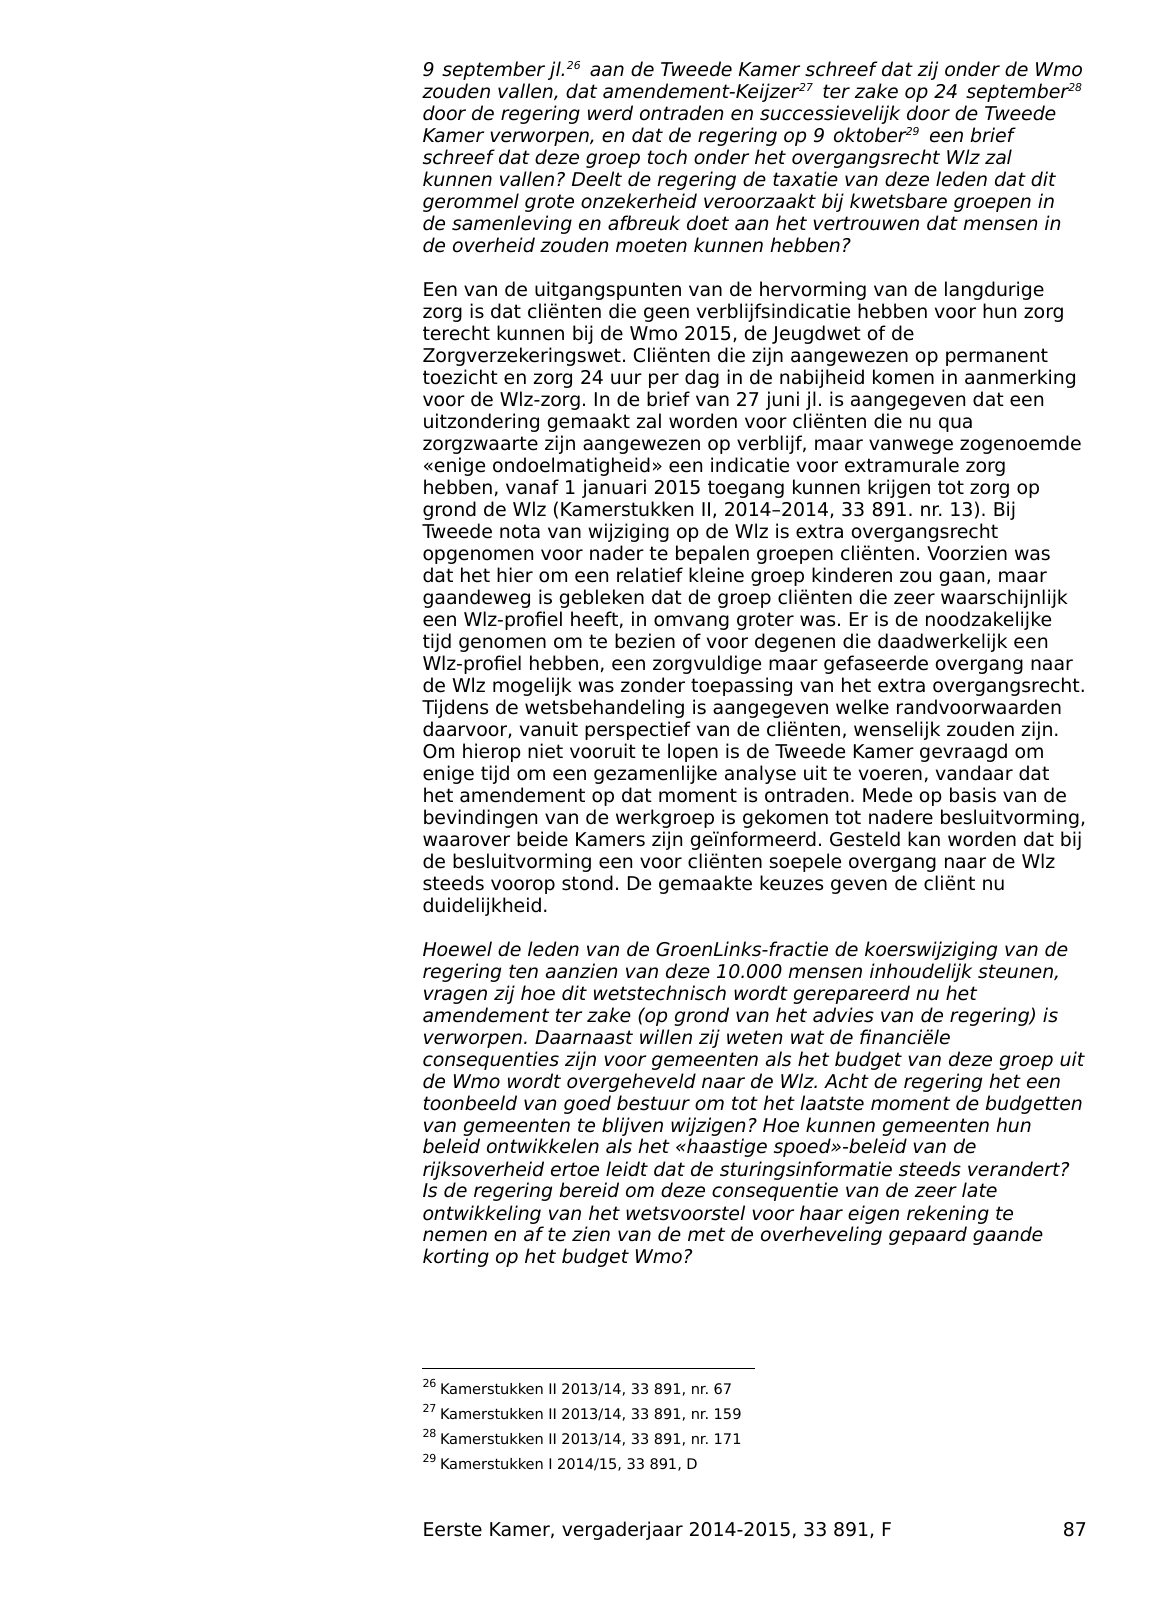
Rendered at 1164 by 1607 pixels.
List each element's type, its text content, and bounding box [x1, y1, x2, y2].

text Kamerstukken I 2014/15, 33 891, D [422, 1452, 1087, 1474]
text 9 september jl. aan de Tweede Kamer schreef dat zij onder de Wmo zouden vallen, dat amendement-Keijzer ter zake op 24 september door de regering werd ontraden en successievelijk door de Tweede Kamer verworpen, en dat de regering op 9 oktober een brief schreef dat deze groep toch onder het overgangsrecht Wlz zal kunnen vallen? Deelt de regering de taxatie van deze leden dat dit gerommel grote onzekerheid veroorzaakt bij kwetsbare groepen in de samenleving en afbreuk doet aan het vertrouwen dat mensen in de overheid zouden moeten kunnen hebben? [422, 59, 1087, 257]
text Een van de uitgangspunten van de hervorming van de langdurige zorg is dat cliënten die geen verblijfsindicatie hebben voor hun zorg terecht kunnen bij de Wmo 2015, de Jeugdwet of de Zorgverzekeringswet. Cliënten die zijn aangewezen op permanent toezicht en zorg 24 uur per dag in de nabijheid komen in aanmerking voor de Wlz-zorg. In de brief van 27 juni jl. is aangegeven dat een uitzondering gemaakt zal worden voor cliënten die nu qua zorgzwaarte zijn aangewezen op verblijf, maar vanwege zogenoemde «enige ondoelmatigheid» een indicatie voor extramurale zorg hebben, vanaf 1 januari 2015 toegang kunnen krijgen tot zorg op grond de Wlz (Kamerstukken II, 2014–2014, 33 891. nr. 13). Bij Tweede nota van wijziging op de Wlz is extra overgangsrecht opgenomen voor nader te bepalen groepen cliënten. Voorzien was dat het hier om een relatief kleine groep kinderen zou gaan, maar gaandeweg is gebleken dat de groep cliënten die zeer waarschijnlijk een Wlz-profiel heeft, in omvang groter was. Er is de noodzakelijke tijd genomen om te bezien of voor degenen die daadwerkelijk een Wlz-profiel hebben, een zorgvuldige maar gefaseerde overgang naar de Wlz mogelijk was zonder toepassing van het extra overgangsrecht. Tijdens de wetsbehandeling is aangegeven welke randvoorwaarden daarvoor, vanuit perspectief van de cliënten, wenselijk zouden zijn. Om hierop niet vooruit te lopen is de Tweede Kamer gevraagd om enige tijd om een gezamenlijke analyse uit te voeren, vandaar dat het amendement op dat moment is ontraden. Mede op basis van de bevindingen van de werkgroep is gekomen tot nadere besluitvorming, waarover beide Kamers zijn geïnformeerd. Gesteld kan worden dat bij de besluitvorming een voor cliënten soepele overgang naar de Wlz steeds voorop stond. De gemaakte keuzes geven de cliënt nu duidelijkheid. [422, 279, 1087, 916]
text Hoewel de leden van de GroenLinks-fractie de koerswijziging van de regering ten aanzien van deze 10.000 mensen inhoudelijk steunen, vragen zij hoe dit wetstechnisch wordt gerepareerd nu het amendement ter zake (op grond van het advies van de regering) is verworpen. Daarnaast willen zij weten wat de financiële consequenties zijn voor gemeenten als het budget van deze groep uit de Wmo wordt overgeheveld naar de Wlz. Acht de regering het een toonbeeld van goed bestuur om tot het laatste moment de budgetten van gemeenten te blijven wijzigen? Hoe kunnen gemeenten hun beleid ontwikkelen als het «haastige spoed»-beleid van de rijksoverheid ertoe leidt dat de sturingsinformatie steeds verandert? Is de regering bereid om deze consequentie van de zeer late ontwikkeling van het wetsvoorstel voor haar eigen rekening te nemen en af te zien van de met de overheveling gepaard gaande korting op het budget Wmo? [422, 939, 1087, 1268]
text Kamerstukken II 2013/14, 33 891, nr. 171 [422, 1427, 1087, 1449]
text Kamerstukken II 2013/14, 33 891, nr. 67 [422, 1377, 1087, 1399]
text Kamerstukken II 2013/14, 33 891, nr. 159 [422, 1402, 1087, 1424]
